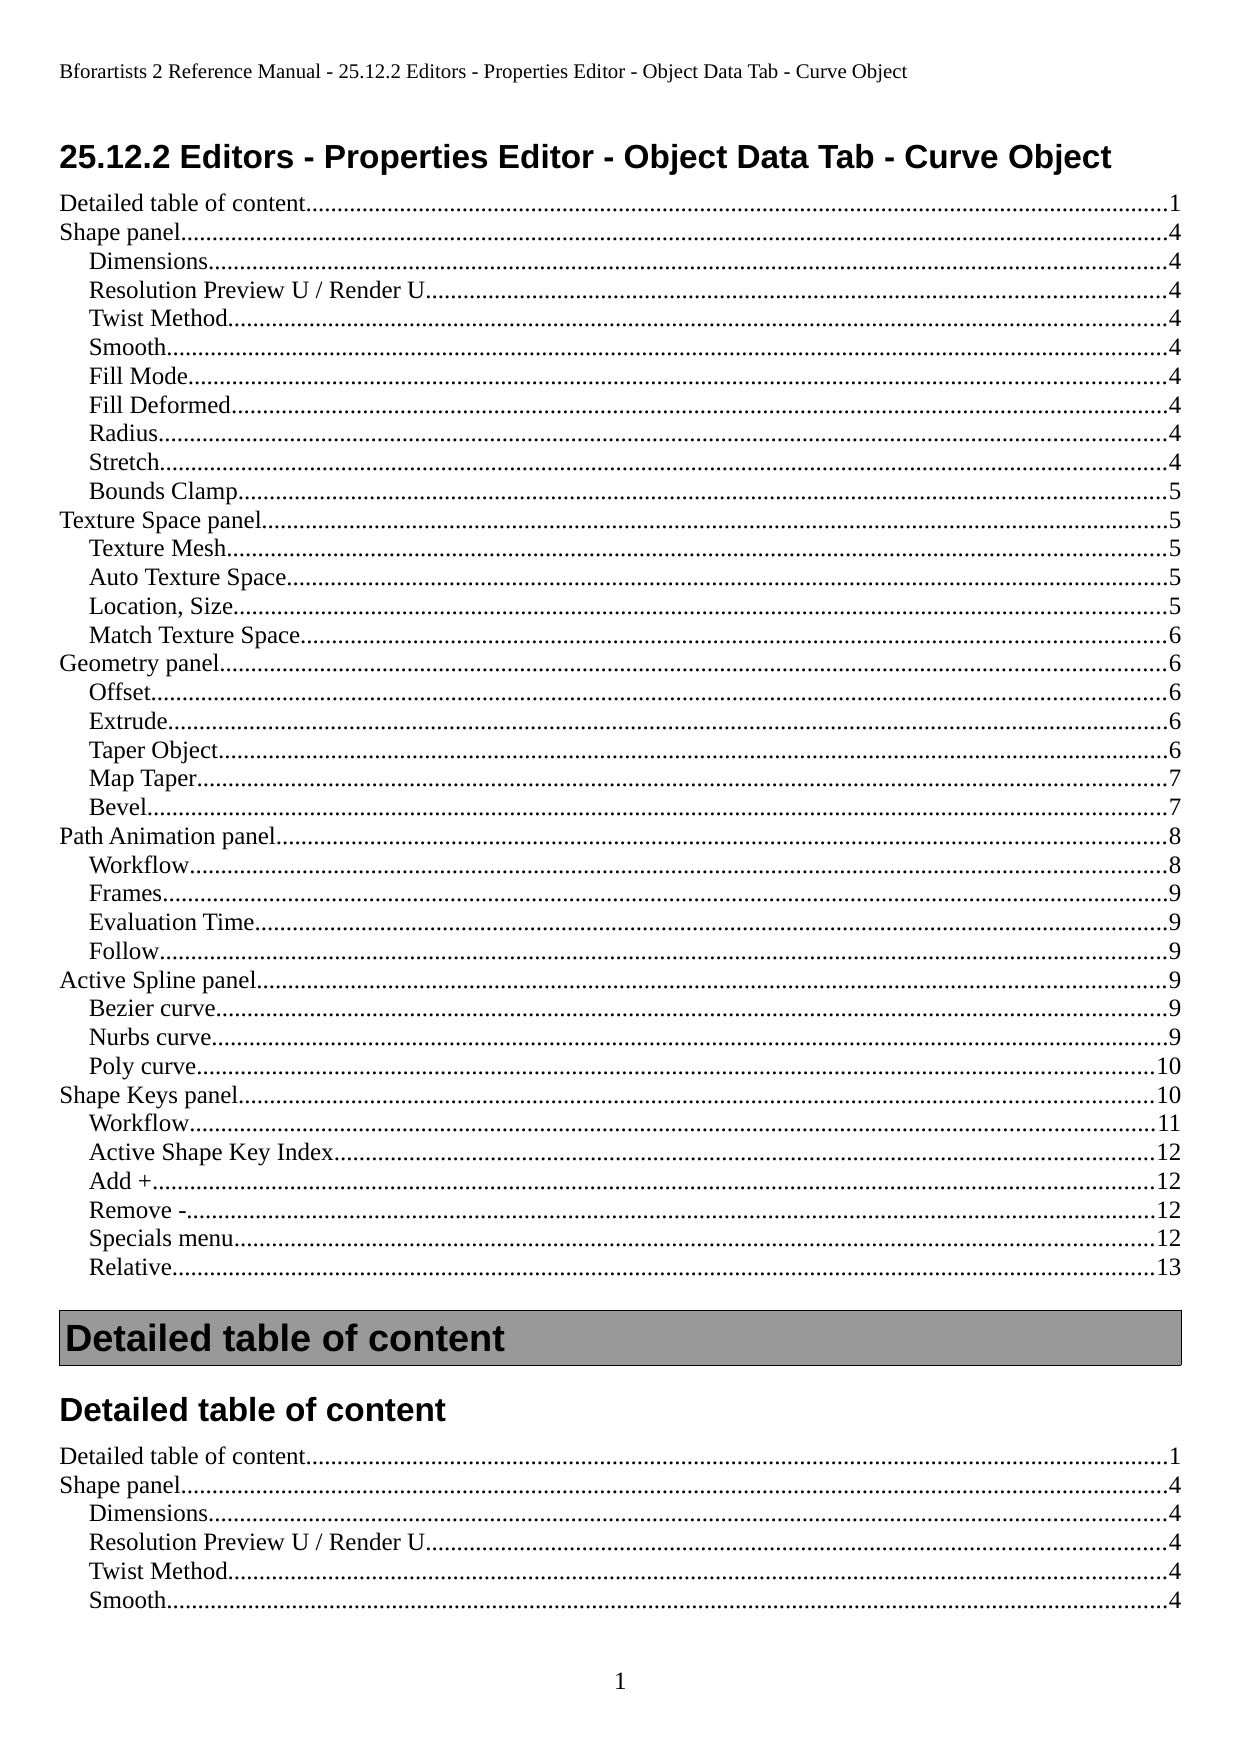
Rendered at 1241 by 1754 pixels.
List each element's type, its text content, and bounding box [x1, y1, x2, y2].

text Remove - 12 [88, 1195, 1181, 1223]
text Twist Method 4 [88, 1556, 1181, 1585]
text Active Spline panel 9 [59, 965, 1181, 993]
text Poly curve 10 [88, 1051, 1181, 1080]
text Extrude 6 [88, 706, 1181, 735]
text Shape Keys panel 10 [59, 1080, 1181, 1108]
text Add + 12 [88, 1166, 1181, 1195]
text Follow 9 [88, 936, 1181, 965]
text Evaluation Time 9 [88, 907, 1181, 936]
text Map Taper 7 [88, 763, 1181, 792]
text Bezier curve 9 [88, 993, 1181, 1022]
table_header Detailed table of content [60, 1311, 1181, 1365]
text Detailed table of content 1 [59, 188, 1181, 217]
subtitle 25.12.2 Editors - Properties Editor - Object Data Tab - Curve Object [59, 138, 1181, 176]
text Relative 13 [88, 1252, 1181, 1281]
text Location, Size 5 [88, 591, 1181, 620]
text Twist Method 4 [88, 303, 1181, 332]
text Fill Mode 4 [88, 361, 1181, 390]
text Path Animation panel 8 [59, 821, 1181, 850]
text Fill Deformed 4 [88, 390, 1181, 418]
text Smooth 4 [88, 332, 1181, 361]
text Frames 9 [88, 878, 1181, 907]
text Match Texture Space 6 [88, 620, 1181, 648]
text Nurbs curve 9 [88, 1022, 1181, 1051]
text Radius 4 [88, 418, 1181, 447]
text Auto Texture Space 5 [88, 562, 1181, 591]
text Texture Space panel 5 [59, 505, 1181, 533]
text Specials menu 12 [88, 1223, 1181, 1252]
text Texture Mesh 5 [88, 533, 1181, 562]
text Detailed table of content 1 [59, 1441, 1181, 1470]
text Stretch 4 [88, 447, 1181, 476]
text Smooth 4 [88, 1585, 1181, 1613]
text Workflow 11 [88, 1108, 1181, 1137]
text Shape panel 4 [59, 217, 1181, 246]
text Bevel 7 [88, 792, 1181, 821]
text Active Shape Key Index 12 [88, 1137, 1181, 1166]
text Resolution Preview U / Render U 4 [88, 275, 1181, 303]
subtitle Detailed table of content [59, 1390, 1181, 1428]
text Offset 6 [88, 677, 1181, 706]
text Shape panel 4 [59, 1470, 1181, 1498]
text Bounds Clamp 5 [88, 476, 1181, 505]
text Dimensions 4 [88, 246, 1181, 275]
text Resolution Preview U / Render U 4 [88, 1527, 1181, 1556]
text Taper Object 6 [88, 735, 1181, 763]
text Workflow 8 [88, 850, 1181, 878]
text Dimensions 4 [88, 1498, 1181, 1527]
text Geometry panel 6 [59, 648, 1181, 677]
